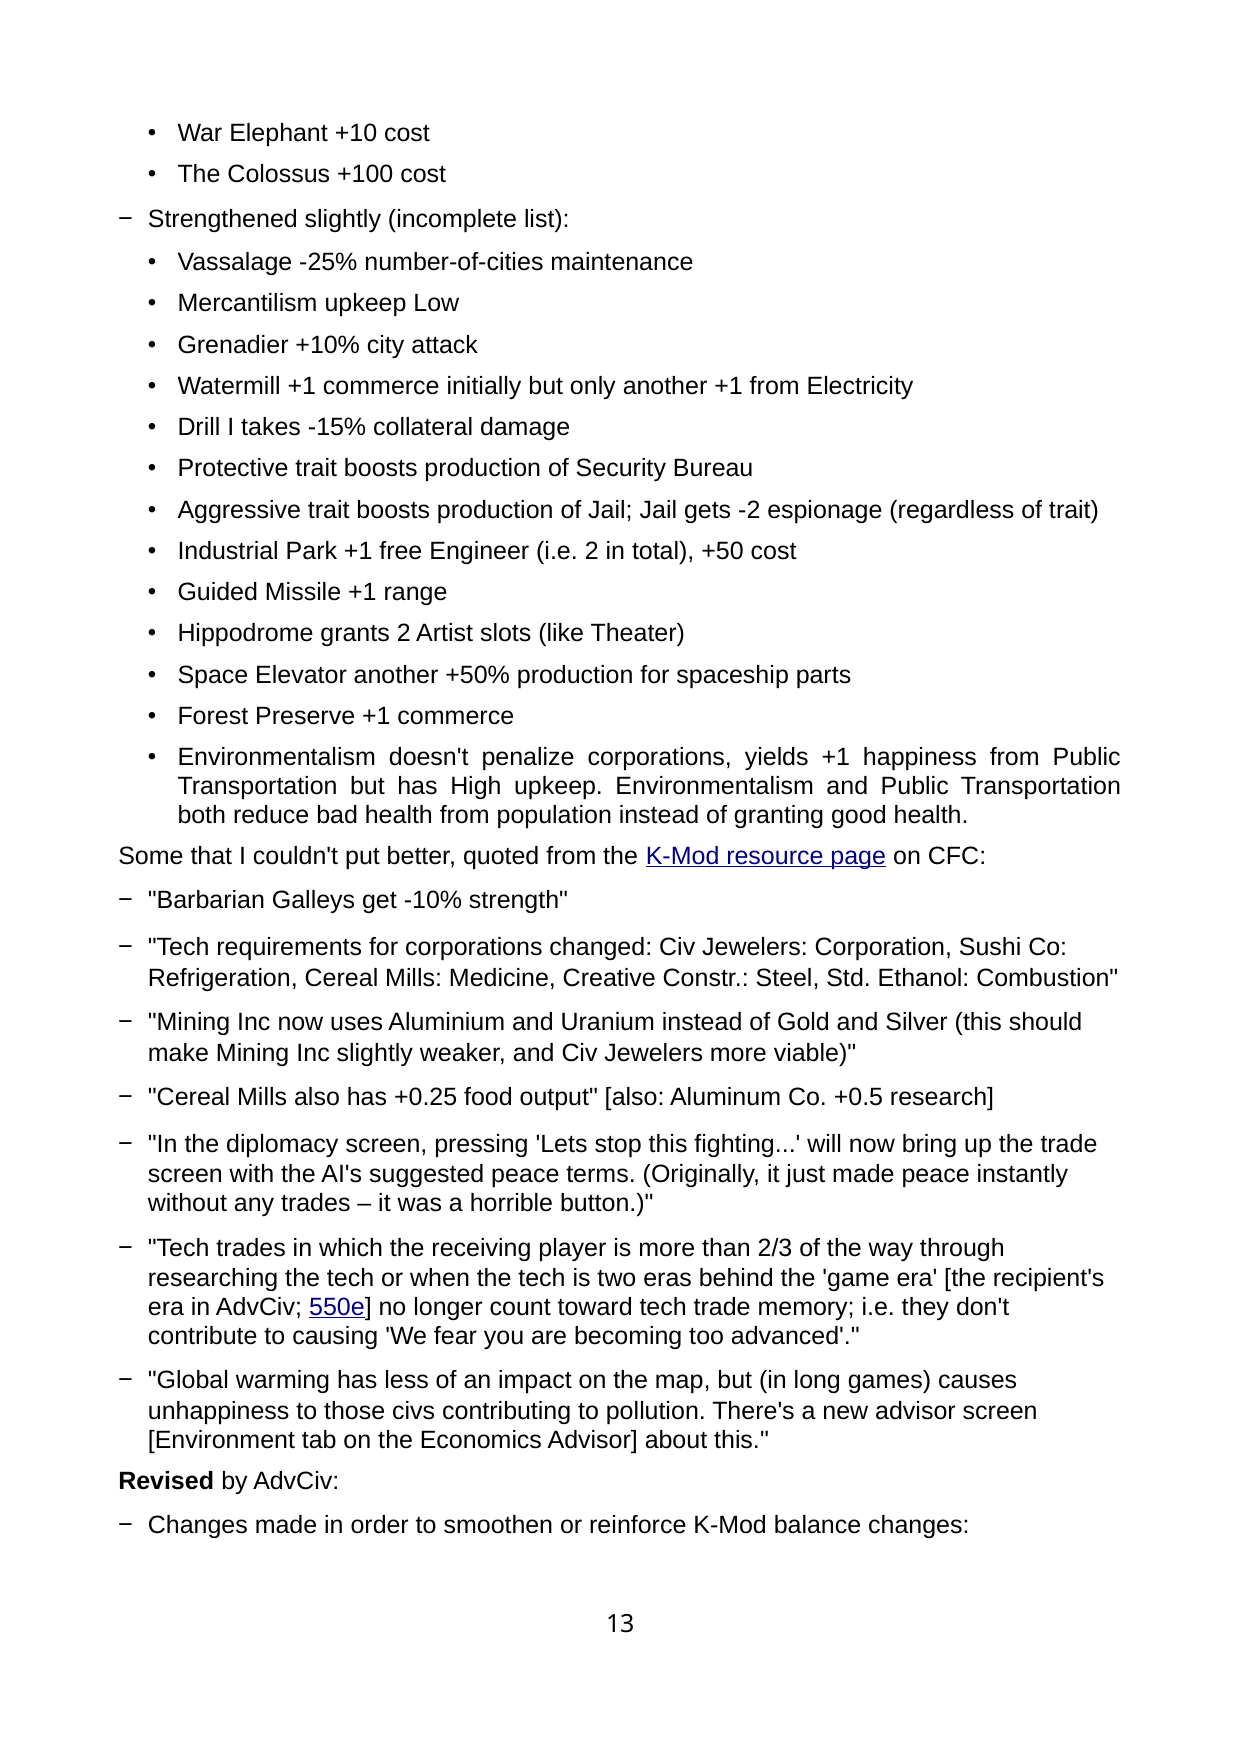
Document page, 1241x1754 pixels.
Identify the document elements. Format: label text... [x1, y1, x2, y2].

list Environmentalism doesn't penalize corporations, yields +1 happiness from Public Transportation but has High upkeep. Environmentalism and Public Transportation both reduce bad health from population instead of granting good health. [148, 742, 1122, 828]
list Changes made in order to smoothen or reinforce K-Mod balance changes: [118, 1507, 1122, 1541]
list War Elephant +10 cost [148, 118, 1122, 147]
list "Barbarian Galleys get -10% strength" [118, 882, 1122, 916]
list The Colossus +100 cost [148, 159, 1122, 188]
list "Global warming has less of an impact on the map, but (in long games) causes unhappiness to those civs contributing to pollution. There's a new advisor screen [Environment tab on the Economics Advisor] about this." [118, 1362, 1122, 1453]
list "Mining Inc now uses Aluminium and Uranium instead of Gold and Silver (this should make Mining Inc slightly weaker, and Civ Jewelers more viable)" [118, 1004, 1122, 1066]
text Revised by AdvCiv: [118, 1466, 1122, 1495]
list "Cereal Mills also has +0.25 food output" [also: Aluminum Co. +0.5 research] [118, 1079, 1122, 1113]
list Forest Preserve +1 commerce [148, 701, 1122, 730]
list Protective trait boosts production of Security Bureau [148, 453, 1122, 482]
list "Tech requirements for corporations changed: Civ Jewelers: Corporation, Sushi Co: Refrigeration, Cereal Mills: Medicine, Creative Constr.: Steel, Std. Ethanol: Combustion" [118, 928, 1122, 991]
list Strengthened slightly (incomplete list): [118, 201, 1122, 235]
list Watermill +1 commerce initially but only another +1 from Electricity [148, 371, 1122, 400]
list Hippodrome grants 2 Artist slots (like Theater) [148, 618, 1122, 647]
text Some that I couldn't put better, quoted from the K-Mod resource page on CFC: [118, 841, 1122, 869]
list Industrial Park +1 free Engineer (i.e. 2 in total), +50 cost [148, 536, 1122, 565]
list Guided Missile +1 range [148, 577, 1122, 606]
list "In the diplomacy screen, pressing 'Lets stop this fighting...' will now bring up the trade screen with the AI's suggested peace terms. (Originally, it just made peace instantly without any trades – it was a horrible button.)" [118, 1125, 1122, 1217]
list Aggressive trait boosts production of Jail; Jail gets -2 espionage (regardless of trait) [148, 494, 1122, 523]
list Drill I takes -15% collateral damage [148, 412, 1122, 441]
list Mercantilism upkeep Low [148, 288, 1122, 317]
list "Tech trades in which the receiving player is more than 2/3 of the way through researching the tech or when the tech is two eras behind the 'game era' [the recipient's era in AdvCiv; 550e] no longer count toward tech trade memory; i.e. they don't contribute to causing 'We fear you are becoming too advanced'." [118, 1229, 1122, 1349]
list Space Elevator another +50% production for spaceship parts [148, 659, 1122, 688]
list Grenadier +10% city attack [148, 329, 1122, 358]
list Vassalage -25% number-of-cities maintenance [148, 247, 1122, 276]
